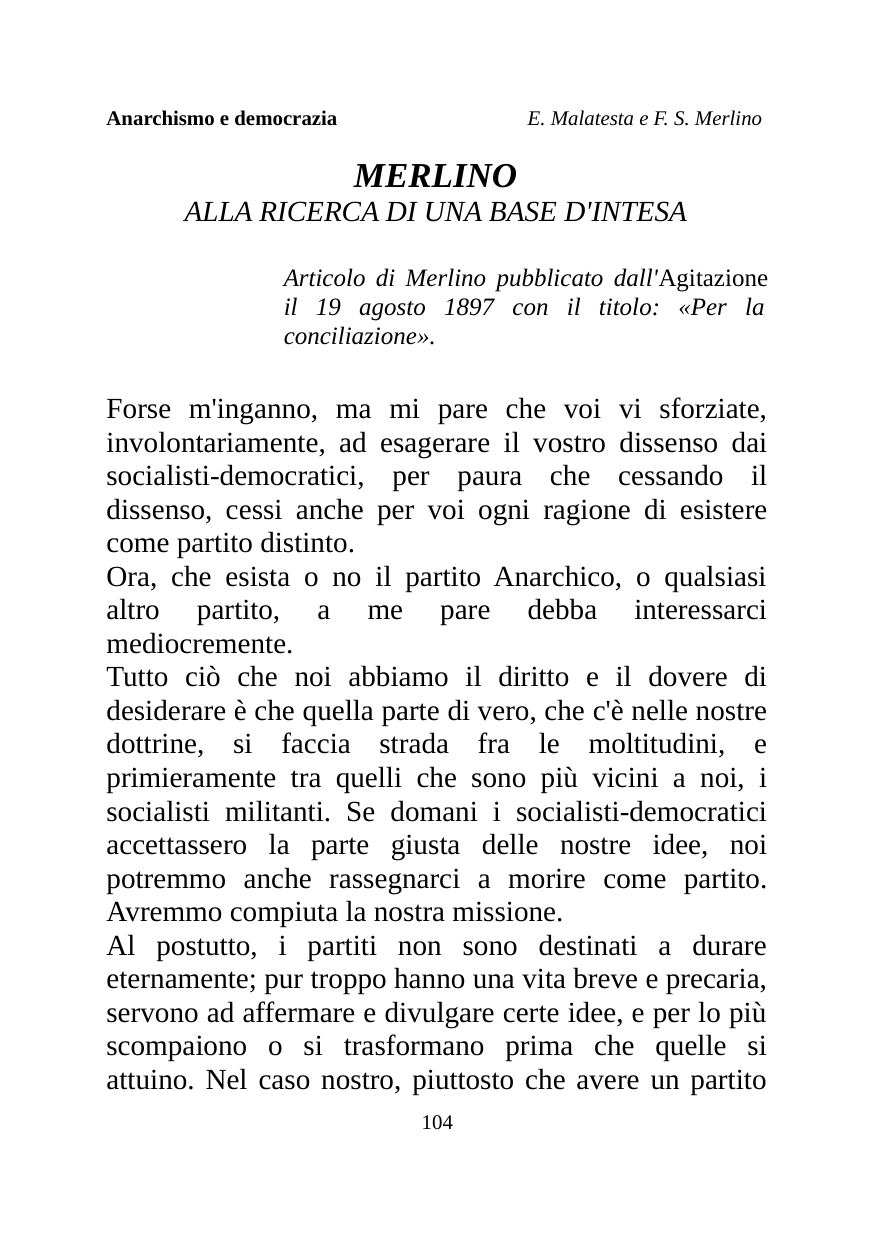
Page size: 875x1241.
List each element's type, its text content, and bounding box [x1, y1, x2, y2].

text Ora, che esista o no il partito Anarchico, o qualsiasi altro partito, a me pare debba interessarci mediocremente. [106, 559, 768, 659]
text Forse m'inganno, ma mi pare che voi vi sforziate, involontariamente, ad esagerare il vostro dissenso dai socialisti-democratici, per paura che cessando il dissenso, cessi anche per voi ogni ragione di esistere come partito distinto. [106, 391, 768, 559]
text Al postutto, i partiti non sono destinati a durare eternamente; pur troppo hanno una vita breve e precaria, servono ad affermare e divulgare certe idee, e per lo più scompaiono o si trasformano prima che quelle si attuino. Nel caso nostro, piuttosto che avere un partito [106, 928, 768, 1096]
text Articolo di Merlino pubblicato dall'Agitazione il 19 agosto 1897 con il titolo: «Per la conciliazione». [283, 263, 768, 350]
subtitle MERLINO ALLA RICERCA DI UNA BASE D'INTESA [106, 154, 768, 228]
text Tutto ciò che noi abbiamo il diritto e il dovere di desiderare è che quella parte di vero, che c'è nelle nostre dottrine, si faccia strada fra le moltitudini, e primieramente tra quelli che sono più vicini a noi, i socialisti militanti. Se domani i socialisti-democratici accettassero la parte giusta delle nostre idee, noi potremmo anche rassegnarci a morire come partito. Avremmo compiuta la nostra missione. [106, 659, 768, 928]
